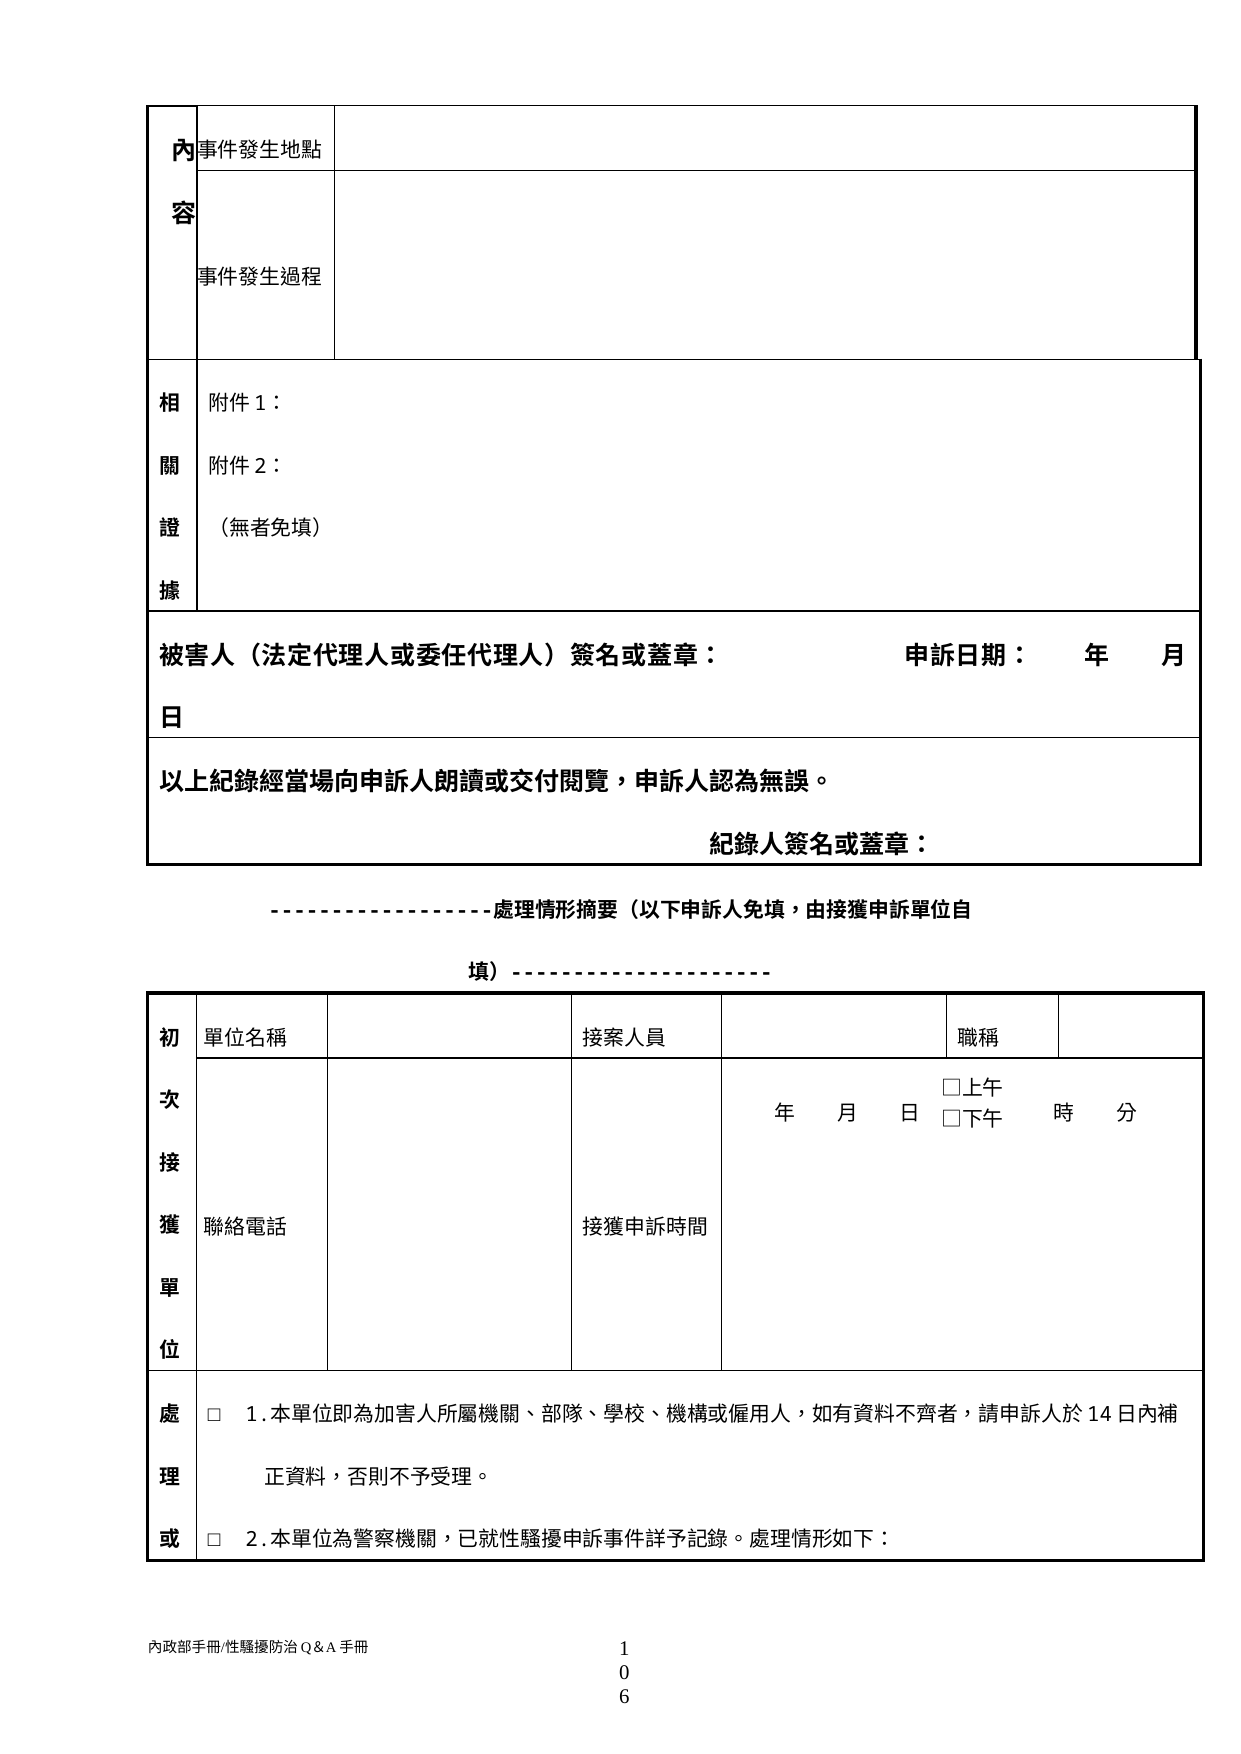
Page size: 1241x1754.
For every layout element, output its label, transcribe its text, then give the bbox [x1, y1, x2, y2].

text ------------------處理情形摘要（以下申訴人免填，由接獲申訴單位自填）--------------------- [148, 866, 1092, 991]
table_cell 聯絡電話 [197, 1059, 327, 1369]
table_header [722, 995, 946, 1057]
table_cell 處理或 [149, 1371, 196, 1558]
table_cell 以上紀錄經當場向申訴人朗讀或交付閱覽，申訴人認為無誤。 紀錄人簽名或蓋章： [149, 738, 1199, 863]
table_cell 接獲申訴時間 [572, 1059, 721, 1369]
table_cell 年 月 日 □上午□下午 時 分 [722, 1059, 1202, 1369]
table_header 接案人員 [572, 995, 721, 1057]
table_cell 被害人（法定代理人或委任代理人）簽名或蓋章： 申訴日期： 年 月 日 [149, 612, 1199, 737]
table_header [328, 995, 571, 1057]
table_header [1059, 995, 1202, 1057]
table_header 單位名稱 [197, 995, 327, 1057]
table_cell 相關證據 [149, 360, 196, 610]
table_cell 1.本單位即為加害人所屬機關、部隊、學校、機構或僱用人，如有資料不齊者，請申訴人於14日內補正資料，否則不予受理。 2.本單位為警察機關，已就性騷擾申訴事件詳予記錄。處理情形如下： [197, 1371, 1202, 1558]
table_cell 內容 [149, 107, 196, 358]
table_cell [335, 106, 1194, 169]
table_cell 事件發生地點 [198, 106, 334, 169]
table_cell [335, 171, 1194, 358]
table_header 初次接獲單位 [149, 995, 196, 1369]
table_header 職稱 [947, 995, 1058, 1057]
table_cell 事件發生過程 [198, 171, 334, 358]
table_cell 附件1： 附件2： （無者免填） [198, 360, 1199, 610]
table_cell [328, 1059, 571, 1369]
